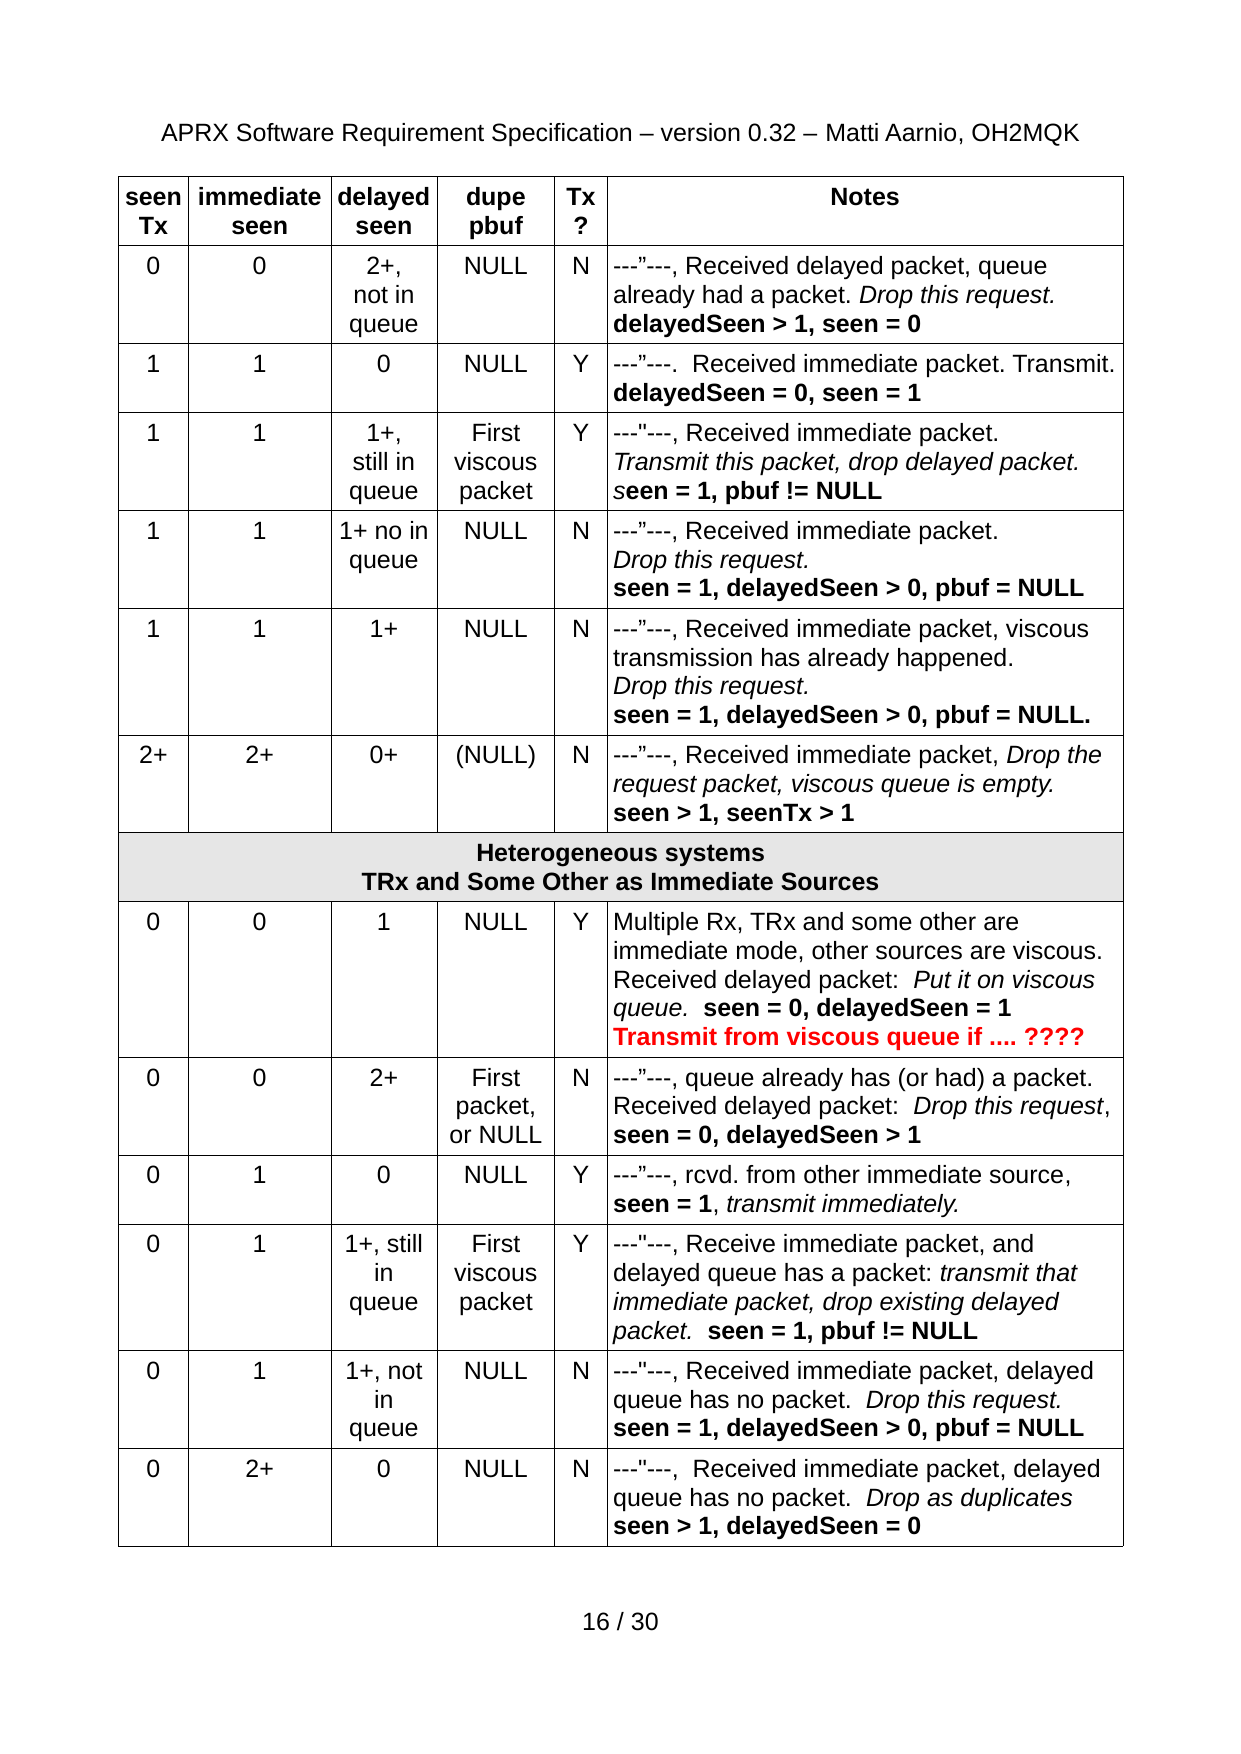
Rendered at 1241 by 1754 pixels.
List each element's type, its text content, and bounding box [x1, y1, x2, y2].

table_cell 2+, not in queue [332, 246, 437, 343]
table_cell 1 [189, 609, 331, 734]
table_cell 0 [119, 1351, 188, 1448]
table_cell N [555, 246, 607, 343]
table_cell NULL [438, 1156, 554, 1223]
table_cell ---”---. Received immediate packet. Transmit. delayedSeen = 0, seen = 1 [608, 344, 1123, 412]
table_cell ---"---, Received immediate packet, delayed queue has no packet. Drop this request. seen = 1, delayedSeen > 0, pbuf = NULL [608, 1351, 1123, 1448]
table_cell 1 [189, 413, 331, 510]
table_cell 1 [119, 511, 188, 608]
table_cell 1 [189, 1225, 331, 1350]
table_header Notes [608, 177, 1123, 245]
table_cell 2+ [189, 1449, 331, 1546]
table_cell Heterogeneous systems TRx and Some Other as Immediate Sources [119, 833, 1123, 901]
table_cell Y [555, 1156, 607, 1223]
table_cell N [555, 736, 607, 832]
table_cell 1 [119, 413, 188, 510]
table_cell NULL [438, 1449, 554, 1546]
table_header delayed seen [332, 177, 437, 245]
table_cell (NULL) [438, 736, 554, 832]
table_cell N [555, 609, 607, 734]
table_cell N [555, 1058, 607, 1154]
table_header Tx? [555, 177, 607, 245]
table_cell 2+ [332, 1058, 437, 1154]
table_cell 0+ [332, 736, 437, 832]
table_cell 1+, still in queue [332, 413, 437, 510]
table_cell 0 [332, 344, 437, 412]
table_cell NULL [438, 246, 554, 343]
table_cell Multiple Rx, TRx and some other are immediate mode, other sources are viscous. Received delayed packet: Put it on viscous queue. seen = 0, delayedSeen = 1 Transmit from viscous queue if .... ???? [608, 902, 1123, 1057]
table_cell First packet, or NULL [438, 1058, 554, 1154]
table_cell First viscous packet [438, 413, 554, 510]
table_cell NULL [438, 609, 554, 734]
table_header seen Tx [119, 177, 188, 245]
table_cell 0 [119, 902, 188, 1057]
table_cell ---”---, Received immediate packet, viscous transmission has already happened. Drop this request. seen = 1, delayedSeen > 0, pbuf = NULL. [608, 609, 1123, 734]
table_cell NULL [438, 511, 554, 608]
table_cell 0 [189, 246, 331, 343]
table_cell ---”---, rcvd. from other immediate source, seen = 1, transmit immediately. [608, 1156, 1123, 1223]
table_cell N [555, 1449, 607, 1546]
table_cell 0 [119, 1058, 188, 1154]
table_cell Y [555, 344, 607, 412]
table_cell N [555, 1351, 607, 1448]
table_cell 1+ [332, 609, 437, 734]
table_header dupe pbuf [438, 177, 554, 245]
table_cell NULL [438, 902, 554, 1057]
table_cell 1 [119, 609, 188, 734]
table_cell Y [555, 902, 607, 1057]
table_cell 1+, not in queue [332, 1351, 437, 1448]
table_cell 0 [189, 902, 331, 1057]
table_cell 1 [189, 344, 331, 412]
table_cell 0 [189, 1058, 331, 1154]
table_cell Y [555, 1225, 607, 1350]
table_cell NULL [438, 344, 554, 412]
table_cell Y [555, 413, 607, 510]
table_cell ---”---, queue already has (or had) a packet. Received delayed packet: Drop this request, seen = 0, delayedSeen > 1 [608, 1058, 1123, 1154]
table_cell N [555, 511, 607, 608]
table_cell 1 [332, 902, 437, 1057]
table_cell 1 [119, 344, 188, 412]
table_cell 1+, still in queue [332, 1225, 437, 1350]
table_cell 0 [119, 1225, 188, 1350]
table_cell 1 [189, 1156, 331, 1223]
table_cell ---”---, Received immediate packet. Drop this request. seen = 1, delayedSeen > 0, pbuf = NULL [608, 511, 1123, 608]
table_cell ---"---, Receive immediate packet, and delayed queue has a packet: transmit that immediate packet, drop existing delayed packet. seen = 1, pbuf != NULL [608, 1225, 1123, 1350]
table_header immediate seen [189, 177, 331, 245]
table_cell 0 [332, 1156, 437, 1223]
table_cell 1+ no in queue [332, 511, 437, 608]
table_cell 1 [189, 1351, 331, 1448]
table_cell 1 [189, 511, 331, 608]
table_cell NULL [438, 1351, 554, 1448]
table_cell First viscous packet [438, 1225, 554, 1350]
table_cell 2+ [119, 736, 188, 832]
table_cell ---"---, Received immediate packet, delayed queue has no packet. Drop as duplicates seen > 1, delayedSeen = 0 [608, 1449, 1123, 1546]
table_cell 0 [119, 1449, 188, 1546]
table_cell 0 [119, 246, 188, 343]
table_cell ---"---, Received immediate packet. Transmit this packet, drop delayed packet. seen = 1, pbuf != NULL [608, 413, 1123, 510]
table_cell 0 [119, 1156, 188, 1223]
table_cell ---”---, Received immediate packet, Drop the request packet, viscous queue is empty. seen > 1, seenTx > 1 [608, 736, 1123, 832]
table_cell 2+ [189, 736, 331, 832]
table_cell 0 [332, 1449, 437, 1546]
table_cell ---”---, Received delayed packet, queue already had a packet. Drop this request. delayedSeen > 1, seen = 0 [608, 246, 1123, 343]
